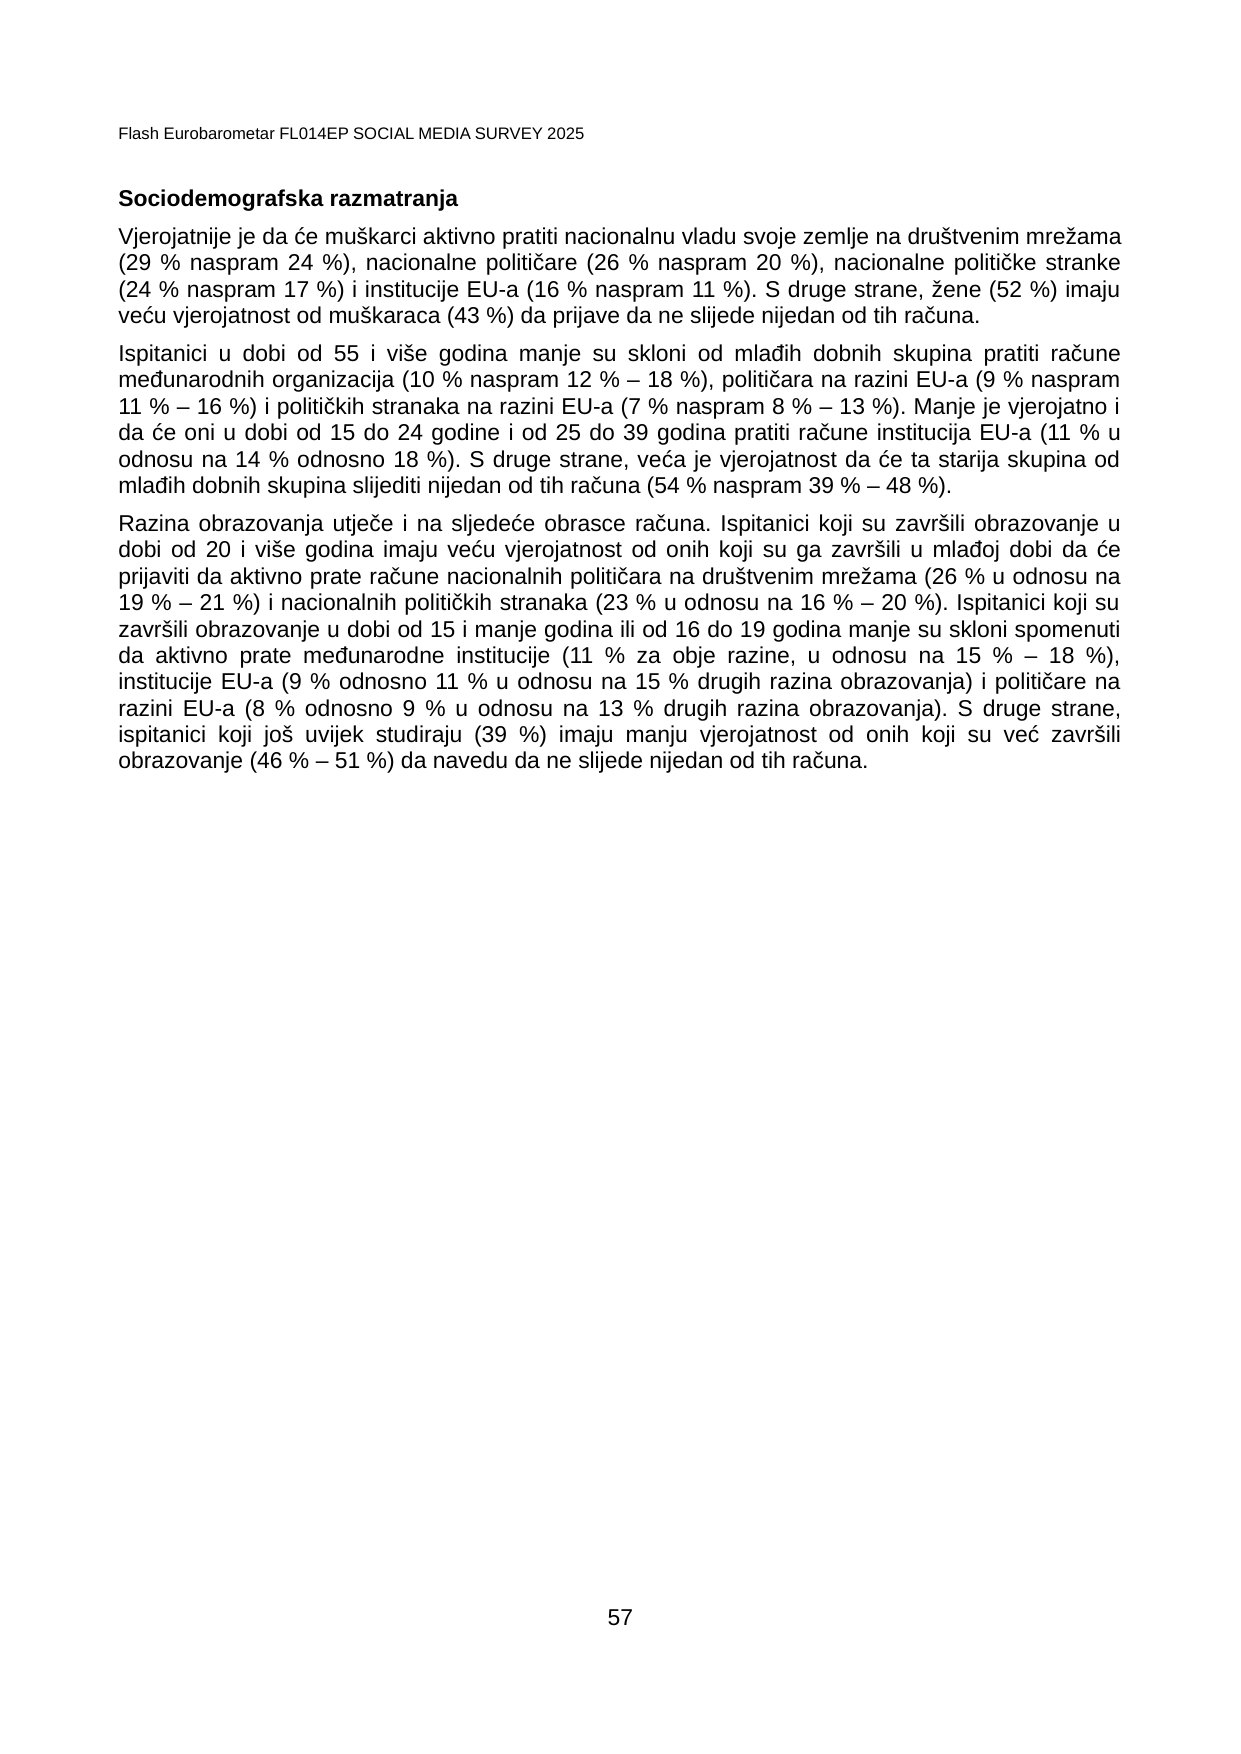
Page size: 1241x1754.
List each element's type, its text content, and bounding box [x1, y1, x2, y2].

text Vjerojatnije je da će muškarci aktivno pratiti nacionalnu vladu svoje zemlje na društvenim mrežama (29 % naspram 24 %), nacionalne političare (26 % naspram 20 %), nacionalne političke stranke (24 % naspram 17 %) i institucije EU-a (16 % naspram 11 %). S druge strane, žene (52 %) imaju veću vjerojatnost od muškaraca (43 %) da prijave da ne slijede nijedan od tih računa. [118, 223, 1122, 328]
text Ispitanici u dobi od 55 i više godina manje su skloni od mlađih dobnih skupina pratiti račune međunarodnih organizacija (10 % naspram 12 % – 18 %), političara na razini EU-a (9 % naspram 11 % – 16 %) i političkih stranaka na razini EU-a (7 % naspram 8 % – 13 %). Manje je vjerojatno i da će oni u dobi od 15 do 24 godine i od 25 do 39 godina pratiti račune institucija EU-a (11 % u odnosu na 14 % odnosno 18 %). S druge strane, veća je vjerojatnost da će ta starija skupina od mlađih dobnih skupina slijediti nijedan od tih računa (54 % naspram 39 % – 48 %). [118, 340, 1122, 498]
text Razina obrazovanja utječe i na sljedeće obrasce računa. Ispitanici koji su završili obrazovanje u dobi od 20 i više godina imaju veću vjerojatnost od onih koji su ga završili u mlađoj dobi da će prijaviti da aktivno prate račune nacionalnih političara na društvenim mrežama (26 % u odnosu na 19 % – 21 %) i nacionalnih političkih stranaka (23 % u odnosu na 16 % – 20 %). Ispitanici koji su završili obrazovanje u dobi od 15 i manje godina ili od 16 do 19 godina manje su skloni spomenuti da aktivno prate međunarodne institucije (11 % za obje razine, u odnosu na 15 % – 18 %), institucije EU-a (9 % odnosno 11 % u odnosu na 15 % drugih razina obrazovanja) i političare na razini EU-a (8 % odnosno 9 % u odnosu na 13 % drugih razina obrazovanja). S druge strane, ispitanici koji još uvijek studiraju (39 %) imaju manju vjerojatnost od onih koji su već završili obrazovanje (46 % – 51 %) da navedu da ne slijede nijedan od tih računa. [118, 510, 1122, 774]
text Sociodemografska razmatranja [118, 184, 1122, 211]
